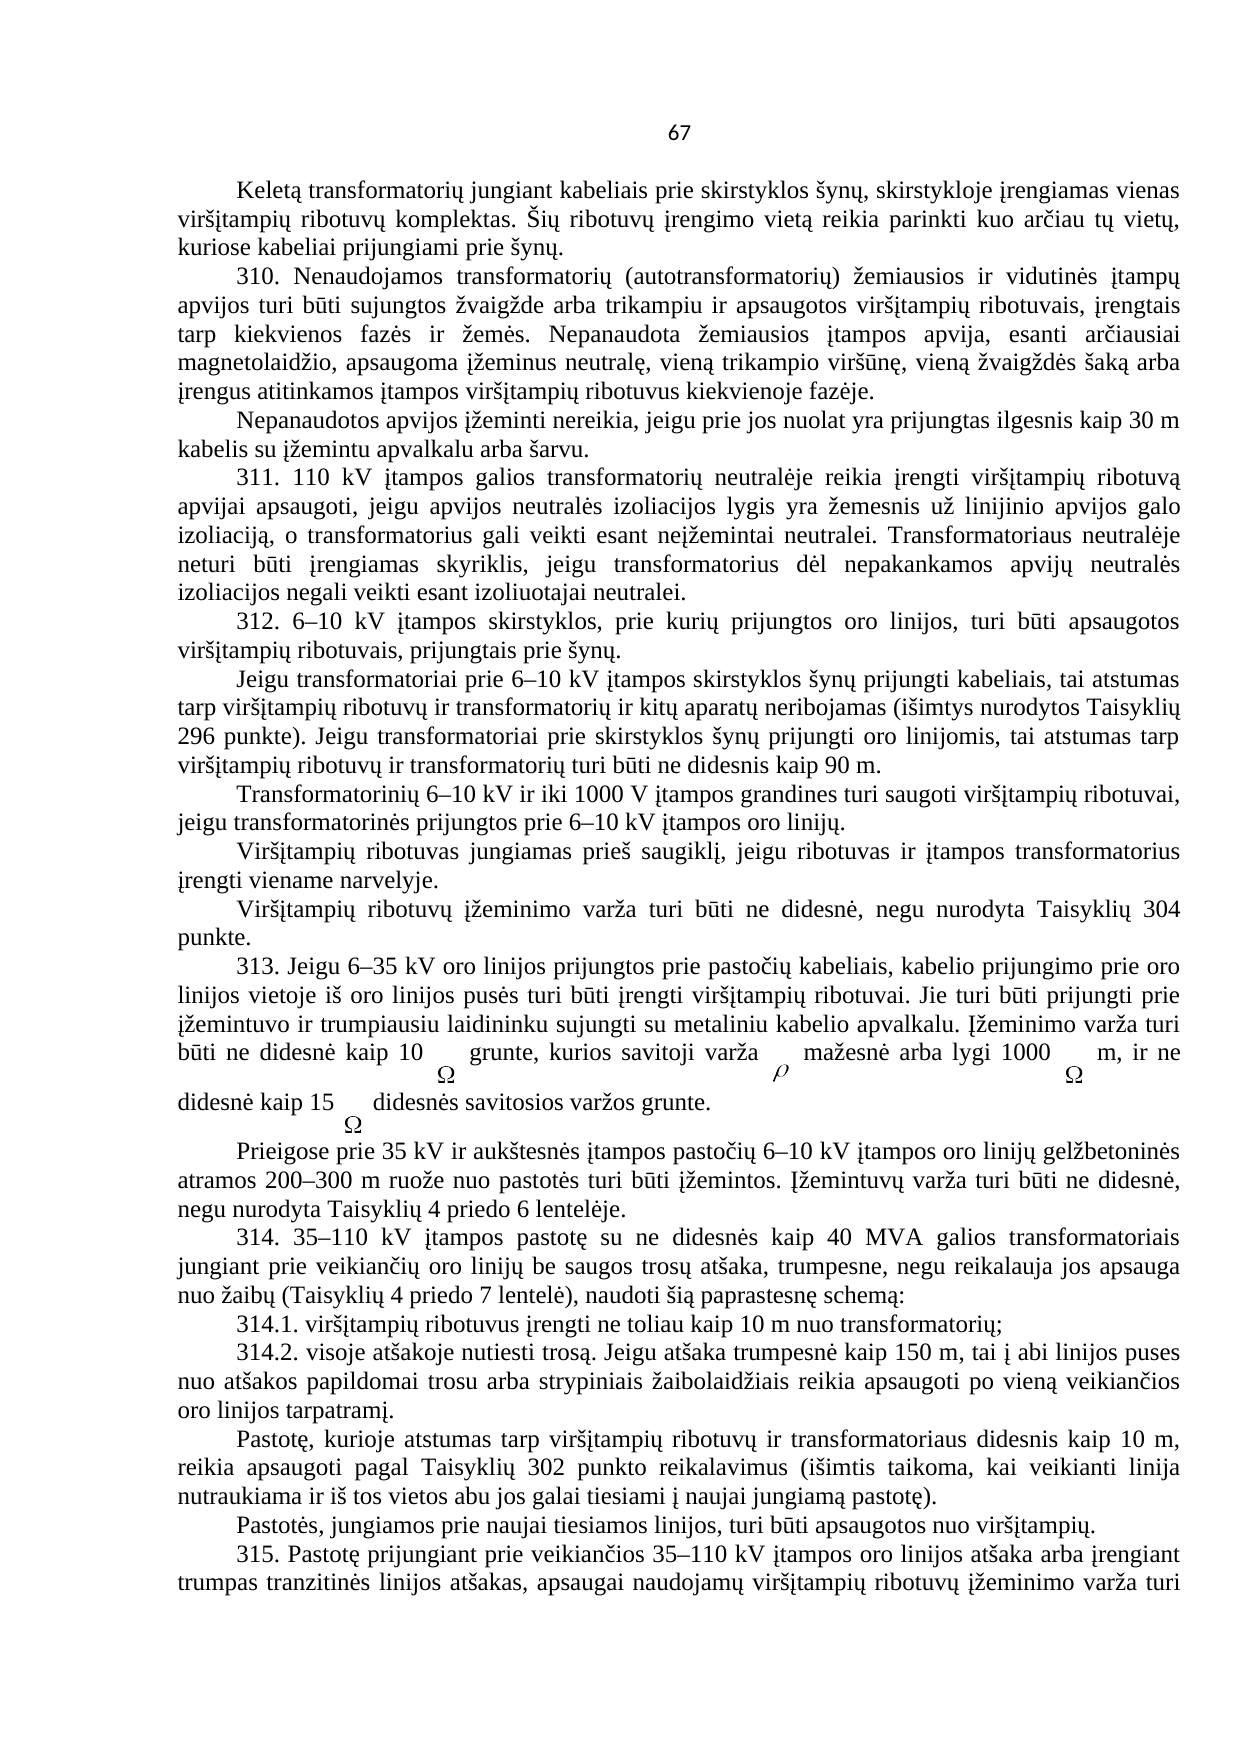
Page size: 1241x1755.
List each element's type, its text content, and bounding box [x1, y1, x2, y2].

text 315. Pastotę prijungiant prie veikiančios 35–110 kV įtampos oro linijos atšaka arba įrengiant trumpas tranzitinės linijos atšakas, apsaugai naudojamų viršįtampių ribotuvų įžeminimo varža turi [177, 1539, 1181, 1596]
text 314.2. visoje atšakoje nutiesti trosą. Jeigu atšaka trumpesnė kaip 150 m, tai į abi linijos puses nuo atšakos papildomai trosu arba strypiniais žaibolaidžiais reikia apsaugoti po vieną veikiančios oro linijos tarpatramį. [177, 1337, 1181, 1424]
text 312. 6–10 kV įtampos skirstyklos, prie kurių prijungtos oro linijos, turi būti apsaugotos viršįtampių ribotuvais, prijungtais prie šynų. [177, 606, 1181, 664]
text Prieigose prie 35 kV ir aukštesnės įtampos pastočių 6–10 kV įtampos oro linijų gelžbetoninės atramos 200–300 m ruože nuo pastotės turi būti įžemintos. Įžemintuvų varža turi būti ne didesnė, negu nurodyta Taisyklių 4 priedo 6 lentelėje. [177, 1136, 1181, 1222]
text 314.1. viršįtampių ribotuvus įrengti ne toliau kaip 10 m nuo transformatorių; [177, 1309, 1181, 1337]
text Pastotės, jungiamos prie naujai tiesiamos linijos, turi būti apsaugotos nuo viršįtampių. [177, 1510, 1181, 1539]
text 313. Jeigu 6–35 kV oro linijos prijungtos prie pastočių kabeliais, kabelio prijungimo prie oro linijos vietoje iš oro linijos pusės turi būti įrengti viršįtampių ribotuvai. Jie turi būti prijungti prie įžemintuvo ir trumpiausiu laidininku sujungti su metaliniu kabelio apvalkalu. Įžeminimo varža turi būti ne didesnė kaip 10 grunte, kurios savitoji varža mažesnė arba lygi 1000 m, ir ne didesnė kaip 15 didesnės savitosios varžos grunte. [177, 951, 1181, 1136]
text Nepanaudotos apvijos įžeminti nereikia, jeigu prie jos nuolat yra prijungtas ilgesnis kaip 30 m kabelis su įžemintu apvalkalu arba šarvu. [177, 405, 1181, 462]
text 311. 110 kV įtampos galios transformatorių neutralėje reikia įrengti viršįtampių ribotuvą apvijai apsaugoti, jeigu apvijos neutralės izoliacijos lygis yra žemesnis už linijinio apvijos galo izoliaciją, o transformatorius gali veikti esant neįžemintai neutralei. Transformatoriaus neutralėje neturi būti įrengiamas skyriklis, jeigu transformatorius dėl nepakankamos apvijų neutralės izoliacijos negali veikti esant izoliuotajai neutralei. [177, 462, 1181, 606]
text Viršįtampių ribotuvas jungiamas prieš saugiklį, jeigu ribotuvas ir įtampos transformatorius įrengti viename narvelyje. [177, 836, 1181, 894]
text Transformatorinių 6–10 kV ir iki 1000 V įtampos grandines turi saugoti viršįtampių ribotuvai, jeigu transformatorinės prijungtos prie 6–10 kV įtampos oro linijų. [177, 779, 1181, 836]
text Viršįtampių ribotuvų įžeminimo varža turi būti ne didesnė, negu nurodyta Taisyklių 304 punkte. [177, 894, 1181, 951]
text Jeigu transformatoriai prie 6–10 kV įtampos skirstyklos šynų prijungti kabeliais, tai atstumas tarp viršįtampių ribotuvų ir transformatorių ir kitų aparatų neribojamas (išimtys nurodytos Taisyklių 296 punkte). Jeigu transformatoriai prie skirstyklos šynų prijungti oro linijomis, tai atstumas tarp viršįtampių ribotuvų ir transformatorių turi būti ne didesnis kaip 90 m. [177, 664, 1181, 779]
text Pastotę, kurioje atstumas tarp viršįtampių ribotuvų ir transformatoriaus didesnis kaip 10 m, reikia apsaugoti pagal Taisyklių 302 punkto reikalavimus (išimtis taikoma, kai veikianti linija nutraukiama ir iš tos vietos abu jos galai tiesiami į naujai jungiamą pastotę). [177, 1424, 1181, 1510]
text 310. Nenaudojamos transformatorių (autotransformatorių) žemiausios ir vidutinės įtampų apvijos turi būti sujungtos žvaigžde arba trikampiu ir apsaugotos viršįtampių ribotuvais, įrengtais tarp kiekvienos fazės ir žemės. Nepanaudota žemiausios įtampos apvija, esanti arčiausiai magnetolaidžio, apsaugoma įžeminus neutralę, vieną trikampio viršūnę, vieną žvaigždės šaką arba įrengus atitinkamos įtampos viršįtampių ribotuvus kiekvienoje fazėje. [177, 261, 1181, 405]
text 314. 35–110 kV įtampos pastotę su ne didesnės kaip 40 MVA galios transformatoriais jungiant prie veikiančių oro linijų be saugos trosų atšaka, trumpesne, negu reikalauja jos apsauga nuo žaibų (Taisyklių 4 priedo 7 lentelė), naudoti šią paprastesnę schemą: [177, 1222, 1181, 1309]
text Keletą transformatorių jungiant kabeliais prie skirstyklos šynų, skirstykloje įrengiamas vienas viršįtampių ribotuvų komplektas. Šių ribotuvų įrengimo vietą reikia parinkti kuo arčiau tų vietų, kuriose kabeliai prijungiami prie šynų. [177, 175, 1181, 261]
